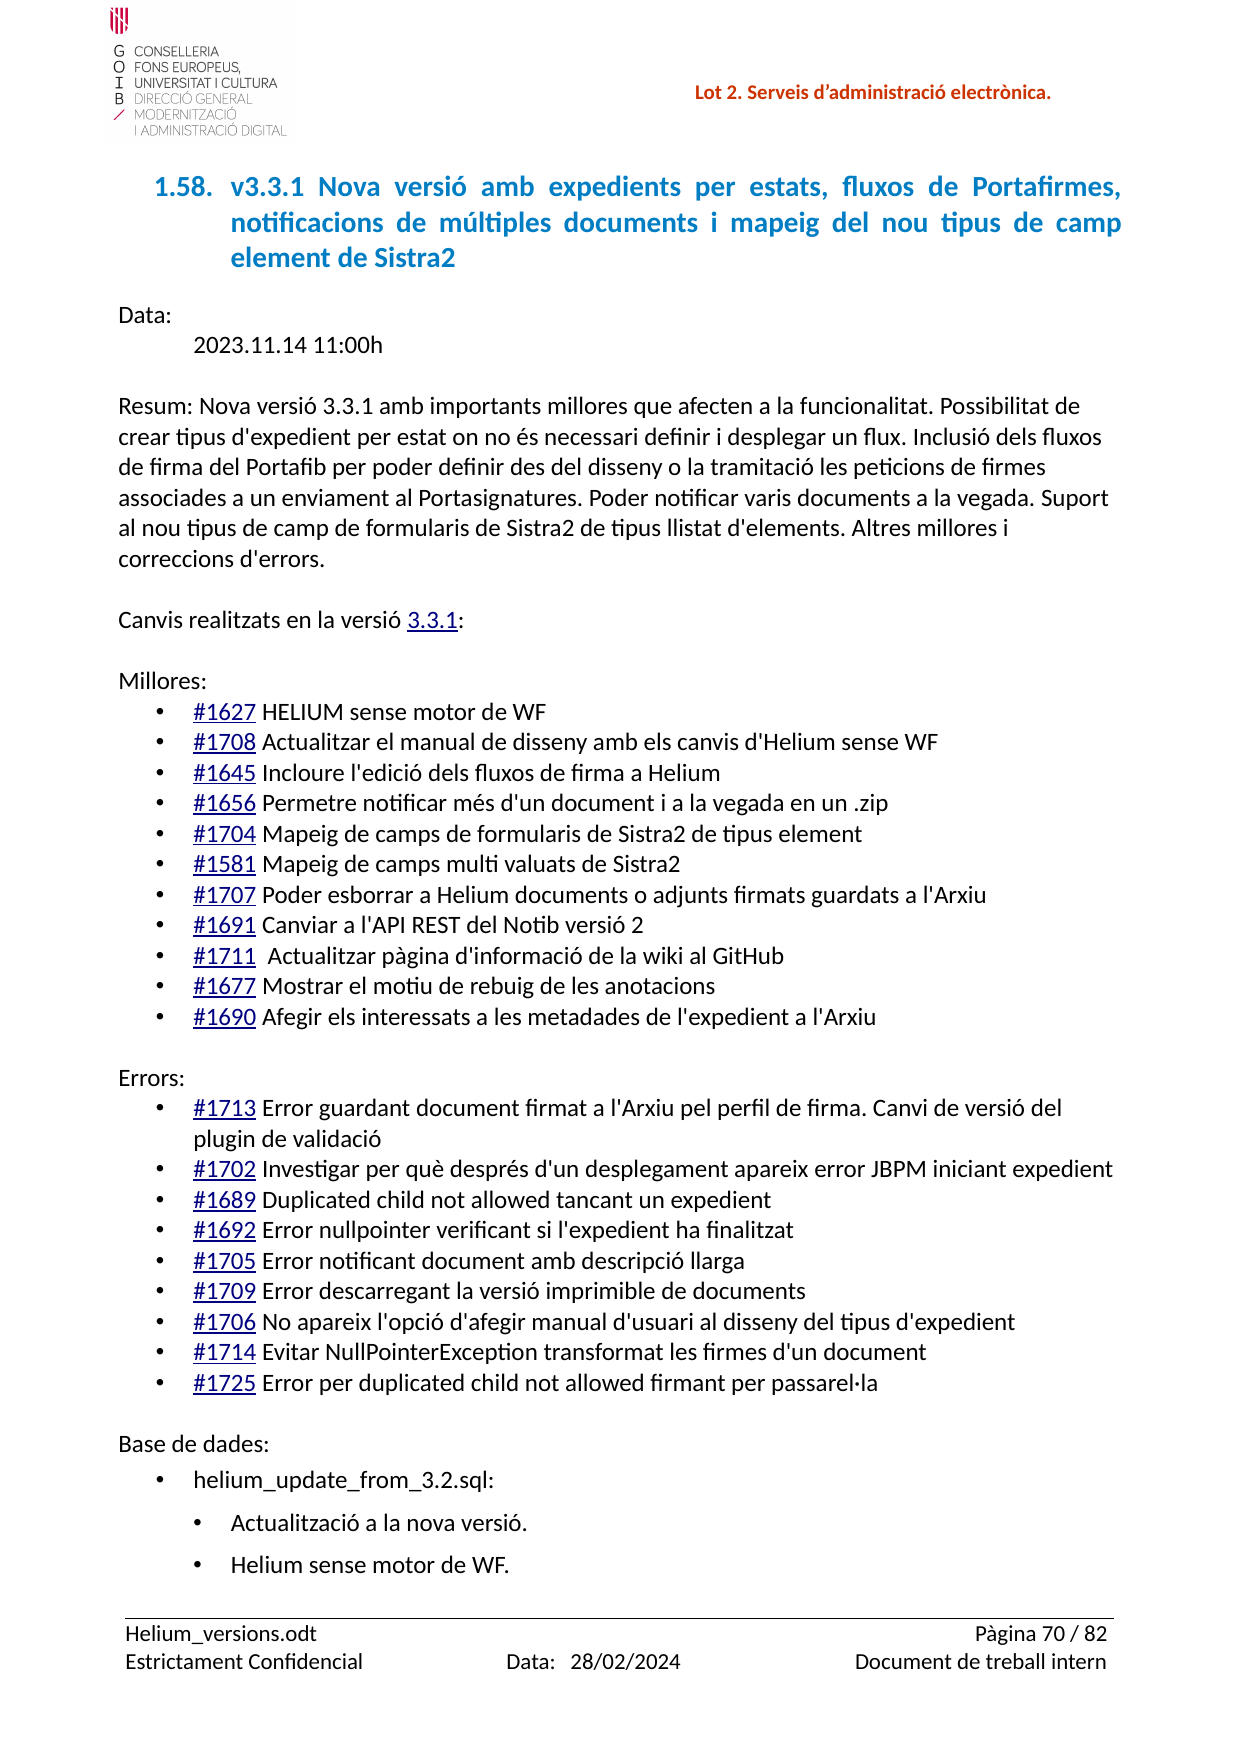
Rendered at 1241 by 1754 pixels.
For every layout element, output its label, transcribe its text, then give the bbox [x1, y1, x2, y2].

list #1714 Evitar NullPointerException transformat les firmes d'un document [156, 1337, 1122, 1367]
list Actualització a la nova versió. [193, 1507, 1122, 1537]
text Base de dades: [118, 1428, 1122, 1459]
list #1704 Mapeig de camps de formularis de Sistra2 de tipus element [156, 818, 1122, 848]
list #1689 Duplicated child not allowed tancant un expedient [156, 1184, 1122, 1214]
text Canvis realitzats en la versió 3.3.1: [118, 604, 1122, 634]
list #1692 Error nullpointer verificant si l'expedient ha finalitzat [156, 1214, 1122, 1245]
list #1691 Canviar a l'API REST del Notib versió 2 [156, 909, 1122, 940]
picture [100, 0, 297, 144]
list #1708 Actualitzar el manual de disseny amb els canvis d'Helium sense WF [156, 726, 1122, 757]
list #1656 Permetre notificar més d'un document i a la vegada en un .zip [156, 787, 1122, 818]
list #1690 Afegir els interessats a les metadades de l'expedient a l'Arxiu [156, 1001, 1122, 1031]
text Millores: [118, 665, 1122, 696]
list Helium sense motor de WF. [193, 1549, 1122, 1580]
list #1725 Error per duplicated child not allowed firmant per passarel·la [156, 1367, 1122, 1398]
list #1627 HELIUM sense motor de WF [156, 696, 1122, 726]
list #1713 Error guardant document firmat a l'Arxiu pel perfil de firma. Canvi de versió del plugin de validació [156, 1092, 1122, 1153]
list #1645 Incloure l'edició dels fluxos de firma a Helium [156, 757, 1122, 787]
list #1705 Error notificant document amb descripció llarga [156, 1245, 1122, 1276]
text Resum: Nova versió 3.3.1 amb importants millores que afecten a la funcionalitat. Possibilitat de crear tipus d'expedient per estat on no és necessari definir i desplegar un flux. Inclusió dels fluxos de firma del Portafib per poder definir des del disseny o la tramitació les peticions de firmes associades a un enviament al Portasignatures. Poder notificar varis documents a la vegada. Suport al nou tipus de camp de formularis de Sistra2 de tipus llistat d'elements. Altres millores i correccions d'errors. [118, 390, 1122, 573]
list #1581 Mapeig de camps multi valuats de Sistra2 [156, 848, 1122, 879]
list helium_update_from_3.2.sql: [156, 1464, 1122, 1495]
list #1709 Error descarregant la versió imprimible de documents [156, 1276, 1122, 1306]
list #1711 Actualitzar pàgina d'informació de la wiki al GitHub [156, 940, 1122, 970]
list #1702 Investigar per què després d'un desplegament apareix error JBPM iniciant expedient [156, 1153, 1122, 1184]
subtitle v3.3.1 Nova versió amb expedients per estats, fluxos de Portafirmes, notificacions de múltiples documents i mapeig del nou tipus de camp element de Sistra2 [153, 168, 1122, 275]
text 2023.11.14 11:00h [118, 329, 1122, 360]
text Data: [118, 299, 1122, 329]
text Errors: [118, 1062, 1122, 1092]
list #1707 Poder esborrar a Helium documents o adjunts firmats guardats a l'Arxiu [156, 879, 1122, 909]
list #1706 No apareix l'opció d'afegir manual d'usuari al disseny del tipus d'expedient [156, 1306, 1122, 1337]
list #1677 Mostrar el motiu de rebuig de les anotacions [156, 970, 1122, 1001]
